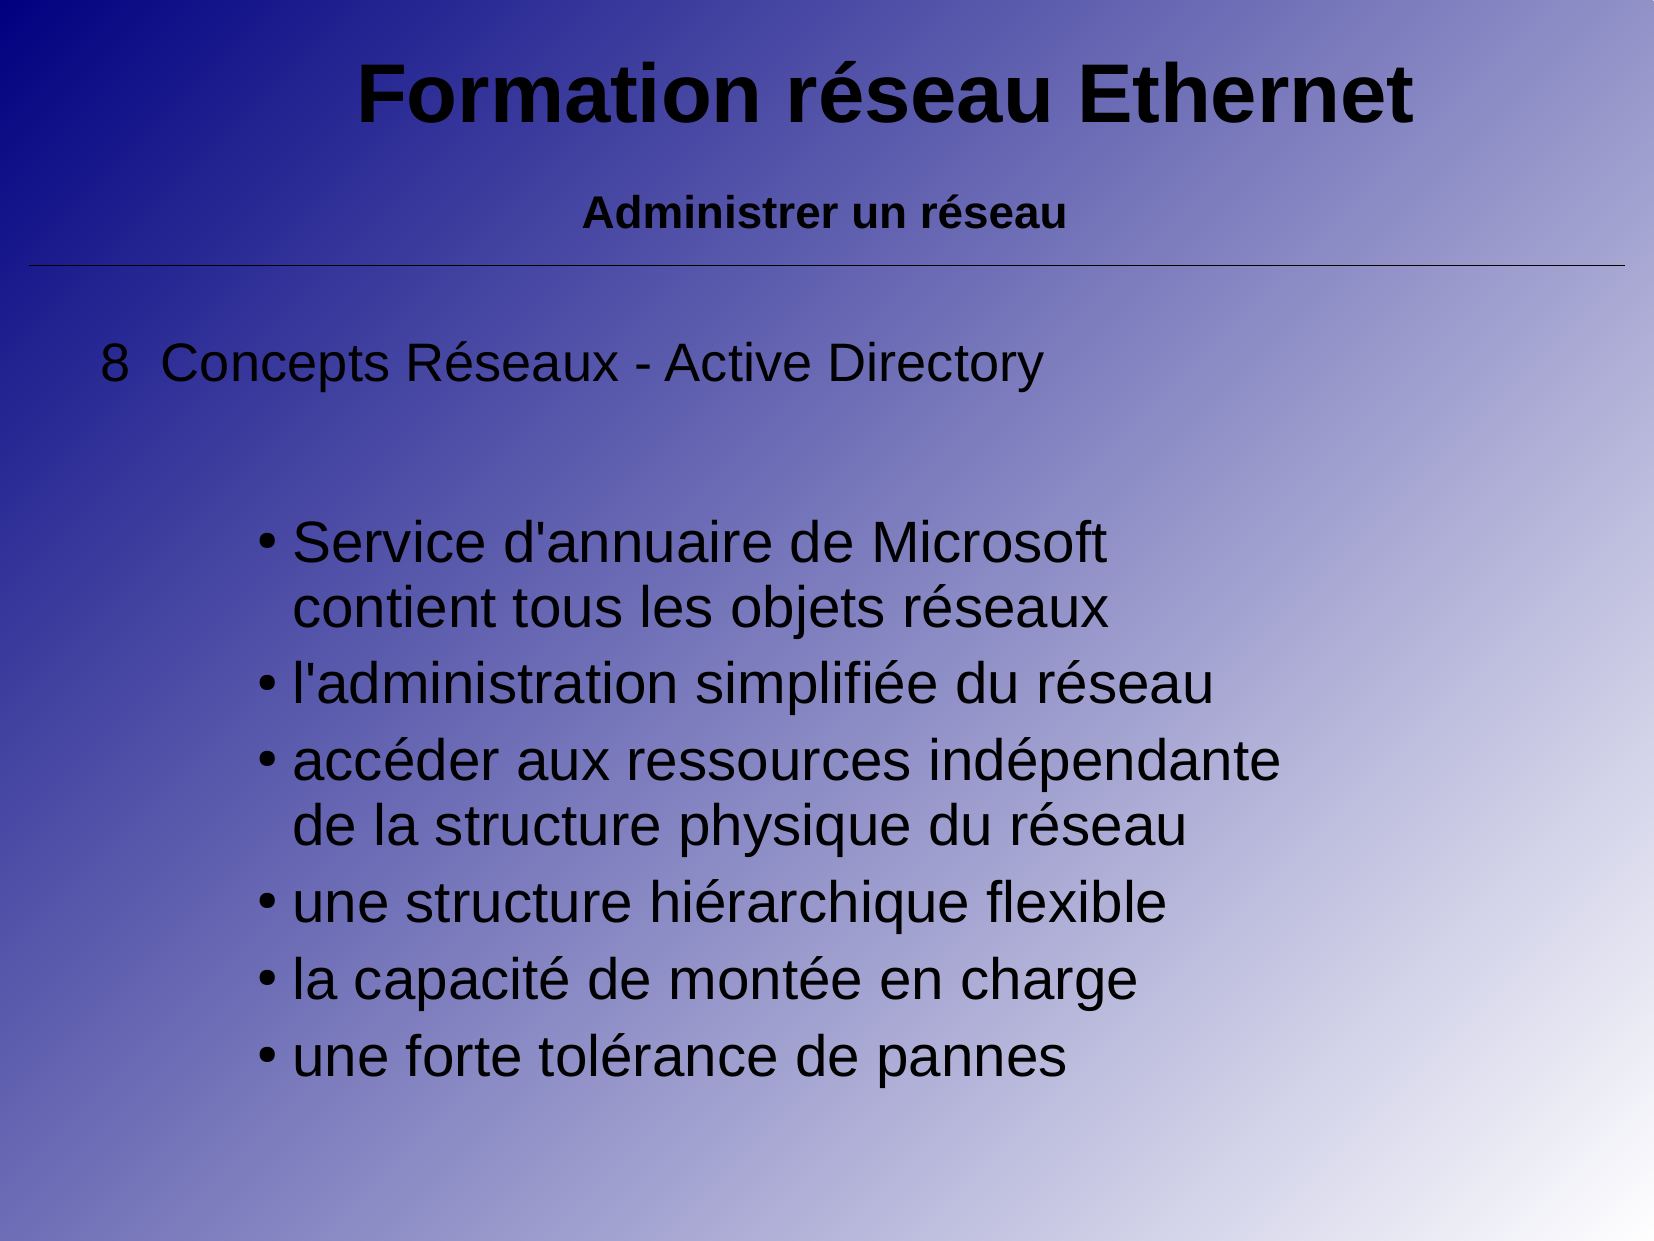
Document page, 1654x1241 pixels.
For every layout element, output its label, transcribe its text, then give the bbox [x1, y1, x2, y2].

text_box 8 Concepts Réseaux - Active Directory [85, 324, 1061, 401]
text_box Service d'annuaire de Microsoft contient tous les objets réseaux l'administration simplifiée du réseau accéder aux ressources indépendante de la structure physique du réseau une structure hiérarchique flexible la capacité de montée en charge une forte tolérance de pannes [206, 501, 1315, 1095]
text_box Formation réseau Ethernet [324, 39, 1447, 148]
text_box Administrer un réseau [29, 266, 1621, 354]
text_box Administrer un réseau [29, 177, 1621, 265]
